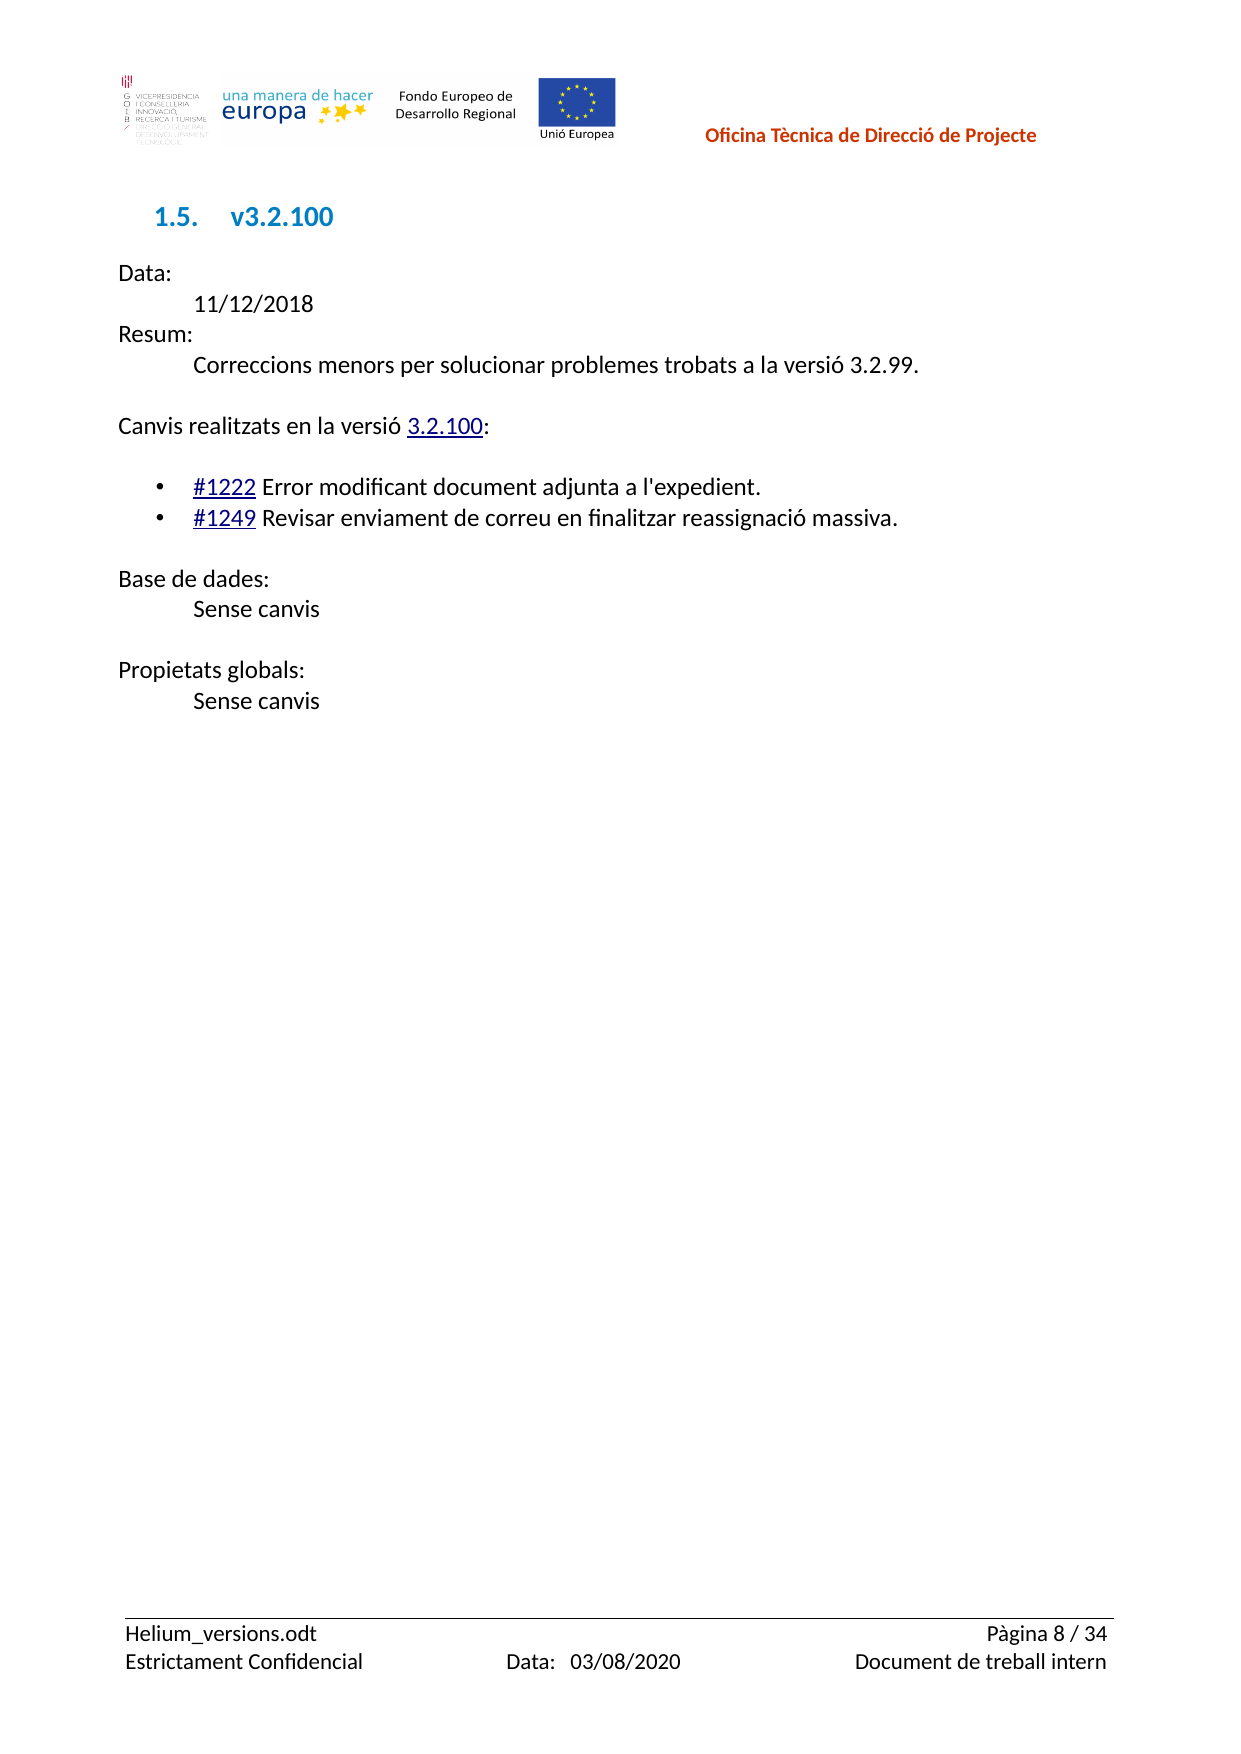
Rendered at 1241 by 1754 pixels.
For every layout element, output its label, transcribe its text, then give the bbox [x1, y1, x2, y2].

text Base de dades: [118, 563, 1122, 593]
text Sense canvis [118, 685, 1122, 715]
picture [118, 73, 213, 147]
picture [219, 73, 621, 147]
subtitle v3.2.100 [153, 198, 1122, 234]
text Propietats globals: [118, 654, 1122, 685]
text Sense canvis [118, 593, 1122, 624]
text Correccions menors per solucionar problemes trobats a la versió 3.2.99. [118, 349, 1122, 380]
list #1222 Error modificant document adjunta a l'expedient. [156, 471, 1122, 502]
text Canvis realitzats en la versió 3.2.100: [118, 410, 1122, 441]
text Data: [118, 258, 1122, 288]
text Resum: [118, 319, 1122, 349]
text 11/12/2018 [118, 288, 1122, 319]
list #1249 Revisar enviament de correu en finalitzar reassignació massiva. [156, 502, 1122, 532]
